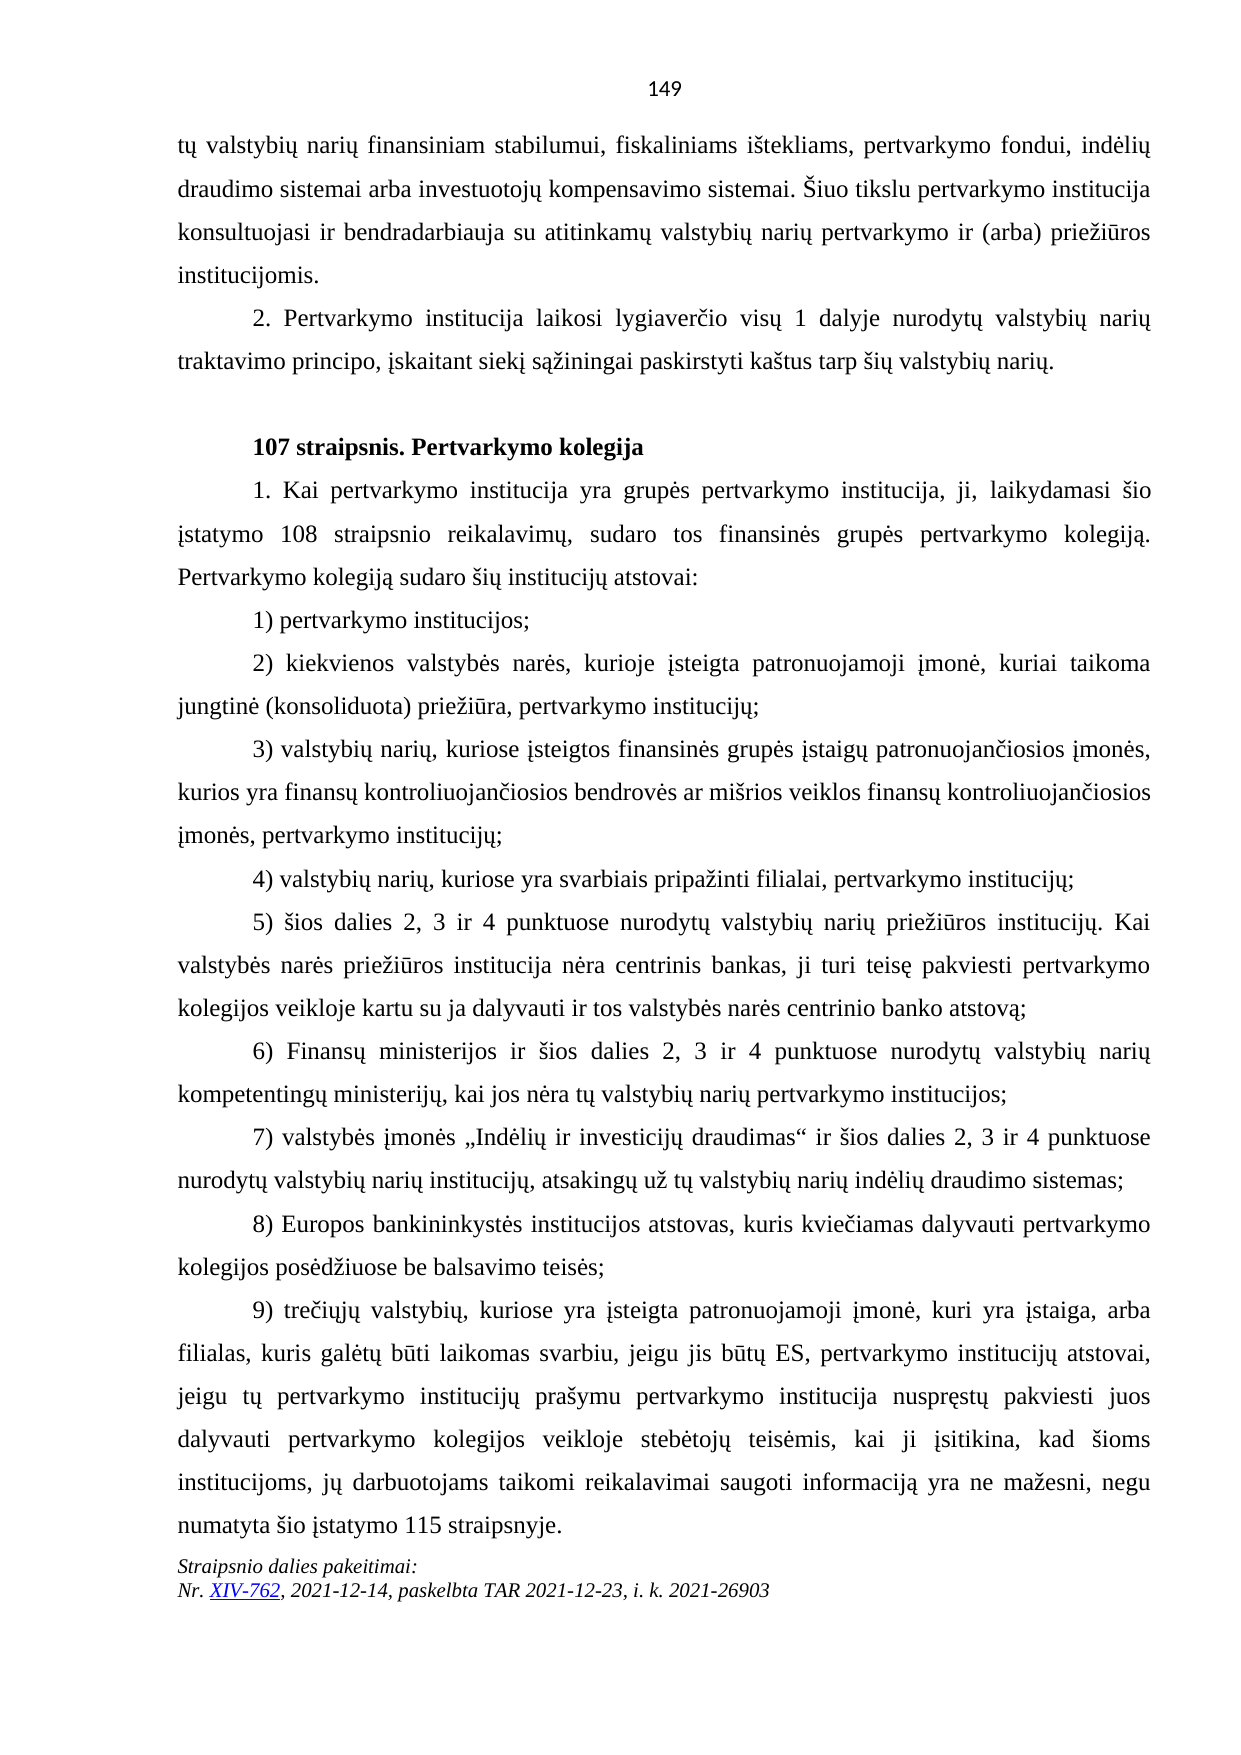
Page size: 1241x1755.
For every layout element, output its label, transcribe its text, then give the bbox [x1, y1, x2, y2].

text tų valstybių narių finansiniam stabilumui, fiskaliniams ištekliams, pertvarkymo fondui, indėlių draudimo sistemai arba investuotojų kompensavimo sistemai. Šiuo tikslu pertvarkymo institucija konsultuojasi ir bendradarbiauja su atitinkamų valstybių narių pertvarkymo ir (arba) priežiūros institucijomis. [177, 131, 1152, 289]
text 6) Finansų ministerijos ir šios dalies 2, 3 ir 4 punktuose nurodytų valstybių narių kompetentingų ministerijų, kai jos nėra tų valstybių narių pertvarkymo institucijos; [177, 1036, 1152, 1108]
text 107 straipsnis. Pertvarkymo kolegija [177, 432, 1152, 461]
text 3) valstybių narių, kuriose įsteigtos finansinės grupės įstaigų patronuojančiosios įmonės, kurios yra finansų kontroliuojančiosios bendrovės ar mišrios veiklos finansų kontroliuojančiosios įmonės, pertvarkymo institucijų; [177, 734, 1152, 849]
text 9) trečiųjų valstybių, kuriose yra įsteigta patronuojamoji įmonė, kuri yra įstaiga, arba filialas, kuris galėtų būti laikomas svarbiu, jeigu jis būtų ES, pertvarkymo institucijų atstovai, jeigu tų pertvarkymo institucijų prašymu pertvarkymo institucija nuspręstų pakviesti juos dalyvauti pertvarkymo kolegijos veikloje stebėtojų teisėmis, kai ji įsitikina, kad šioms institucijoms, jų darbuotojams taikomi reikalavimai saugoti informaciją yra ne mažesni, negu numatyta šio įstatymo 115 straipsnyje. [177, 1295, 1152, 1539]
text 7) valstybės įmonės „Indėlių ir investicijų draudimas“ ir šios dalies 2, 3 ir 4 punktuose nurodytų valstybių narių institucijų, atsakingų už tų valstybių narių indėlių draudimo sistemas; [177, 1122, 1152, 1194]
text 4) valstybių narių, kuriose yra svarbiais pripažinti filialai, pertvarkymo institucijų; [177, 864, 1152, 892]
text 5) šios dalies 2, 3 ir 4 punktuose nurodytų valstybių narių priežiūros institucijų. Kai valstybės narės priežiūros institucija nėra centrinis bankas, ji turi teisę pakviesti pertvarkymo kolegijos veikloje kartu su ja dalyvauti ir tos valstybės narės centrinio banko atstovą; [177, 907, 1152, 1022]
text Straipsnio dalies pakeitimai: [177, 1554, 1152, 1578]
text Nr. XIV-762, 2021-12-14, paskelbta TAR 2021-12-23, i. k. 2021-26903 [177, 1578, 1152, 1602]
text 1) pertvarkymo institucijos; [177, 605, 1152, 634]
text 2. Pertvarkymo institucija laikosi lygiaverčio visų 1 dalyje nurodytų valstybių narių traktavimo principo, įskaitant siekį sąžiningai paskirstyti kaštus tarp šių valstybių narių. [177, 303, 1152, 375]
text 1. Kai pertvarkymo institucija yra grupės pertvarkymo institucija, ji, laikydamasi šio įstatymo 108 straipsnio reikalavimų, sudaro tos finansinės grupės pertvarkymo kolegiją. Pertvarkymo kolegiją sudaro šių institucijų atstovai: [177, 476, 1152, 591]
text 2) kiekvienos valstybės narės, kurioje įsteigta patronuojamoji įmonė, kuriai taikoma jungtinė (konsoliduota) priežiūra, pertvarkymo institucijų; [177, 648, 1152, 720]
text 8) Europos bankininkystės institucijos atstovas, kuris kviečiamas dalyvauti pertvarkymo kolegijos posėdžiuose be balsavimo teisės; [177, 1209, 1152, 1281]
